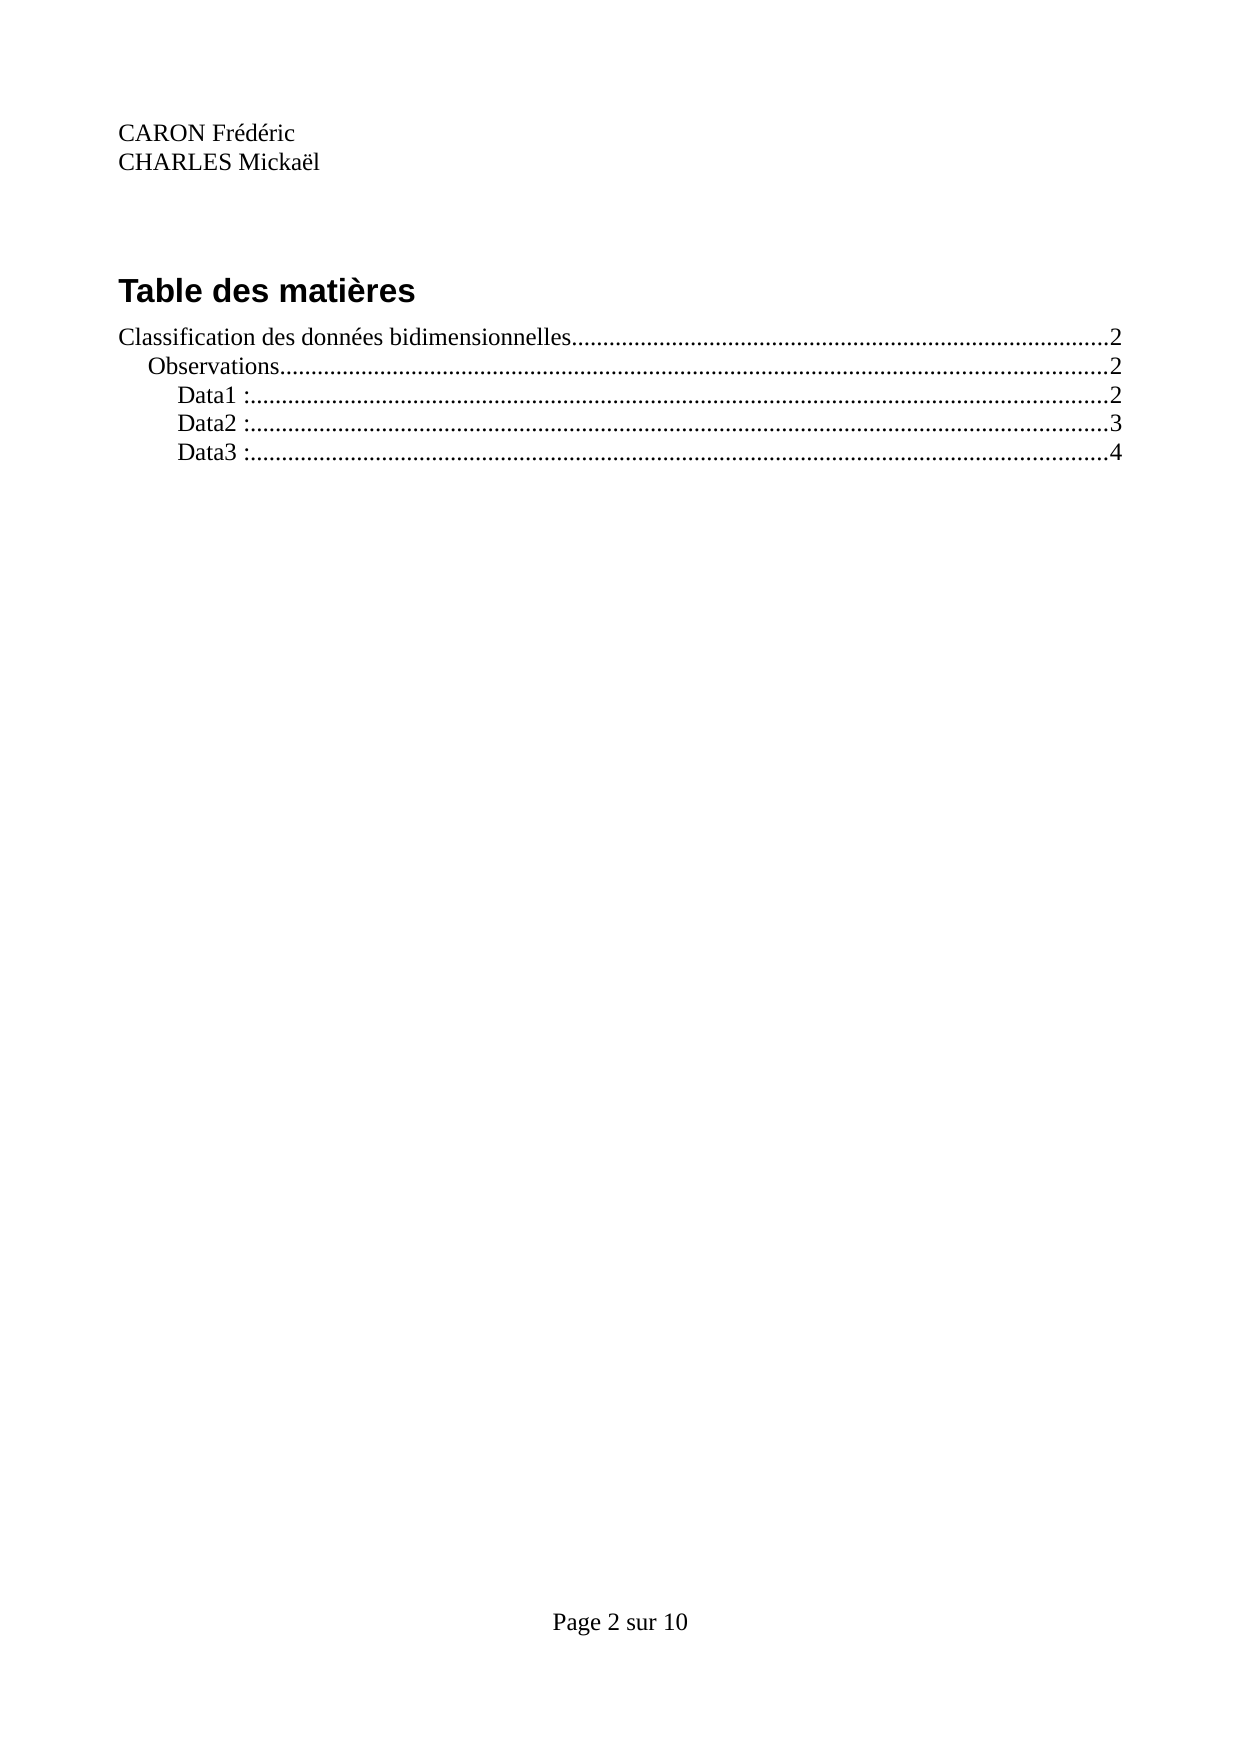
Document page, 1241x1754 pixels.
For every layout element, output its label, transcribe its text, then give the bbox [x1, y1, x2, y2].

text Data1 : 2 [177, 380, 1122, 408]
subtitle Table des matières [118, 271, 1122, 310]
text Classification des données bidimensionnelles 2 [118, 322, 1122, 351]
text Observations 2 [148, 351, 1122, 380]
text Data3 : 4 [177, 437, 1122, 466]
text Data2 : 3 [177, 408, 1122, 437]
